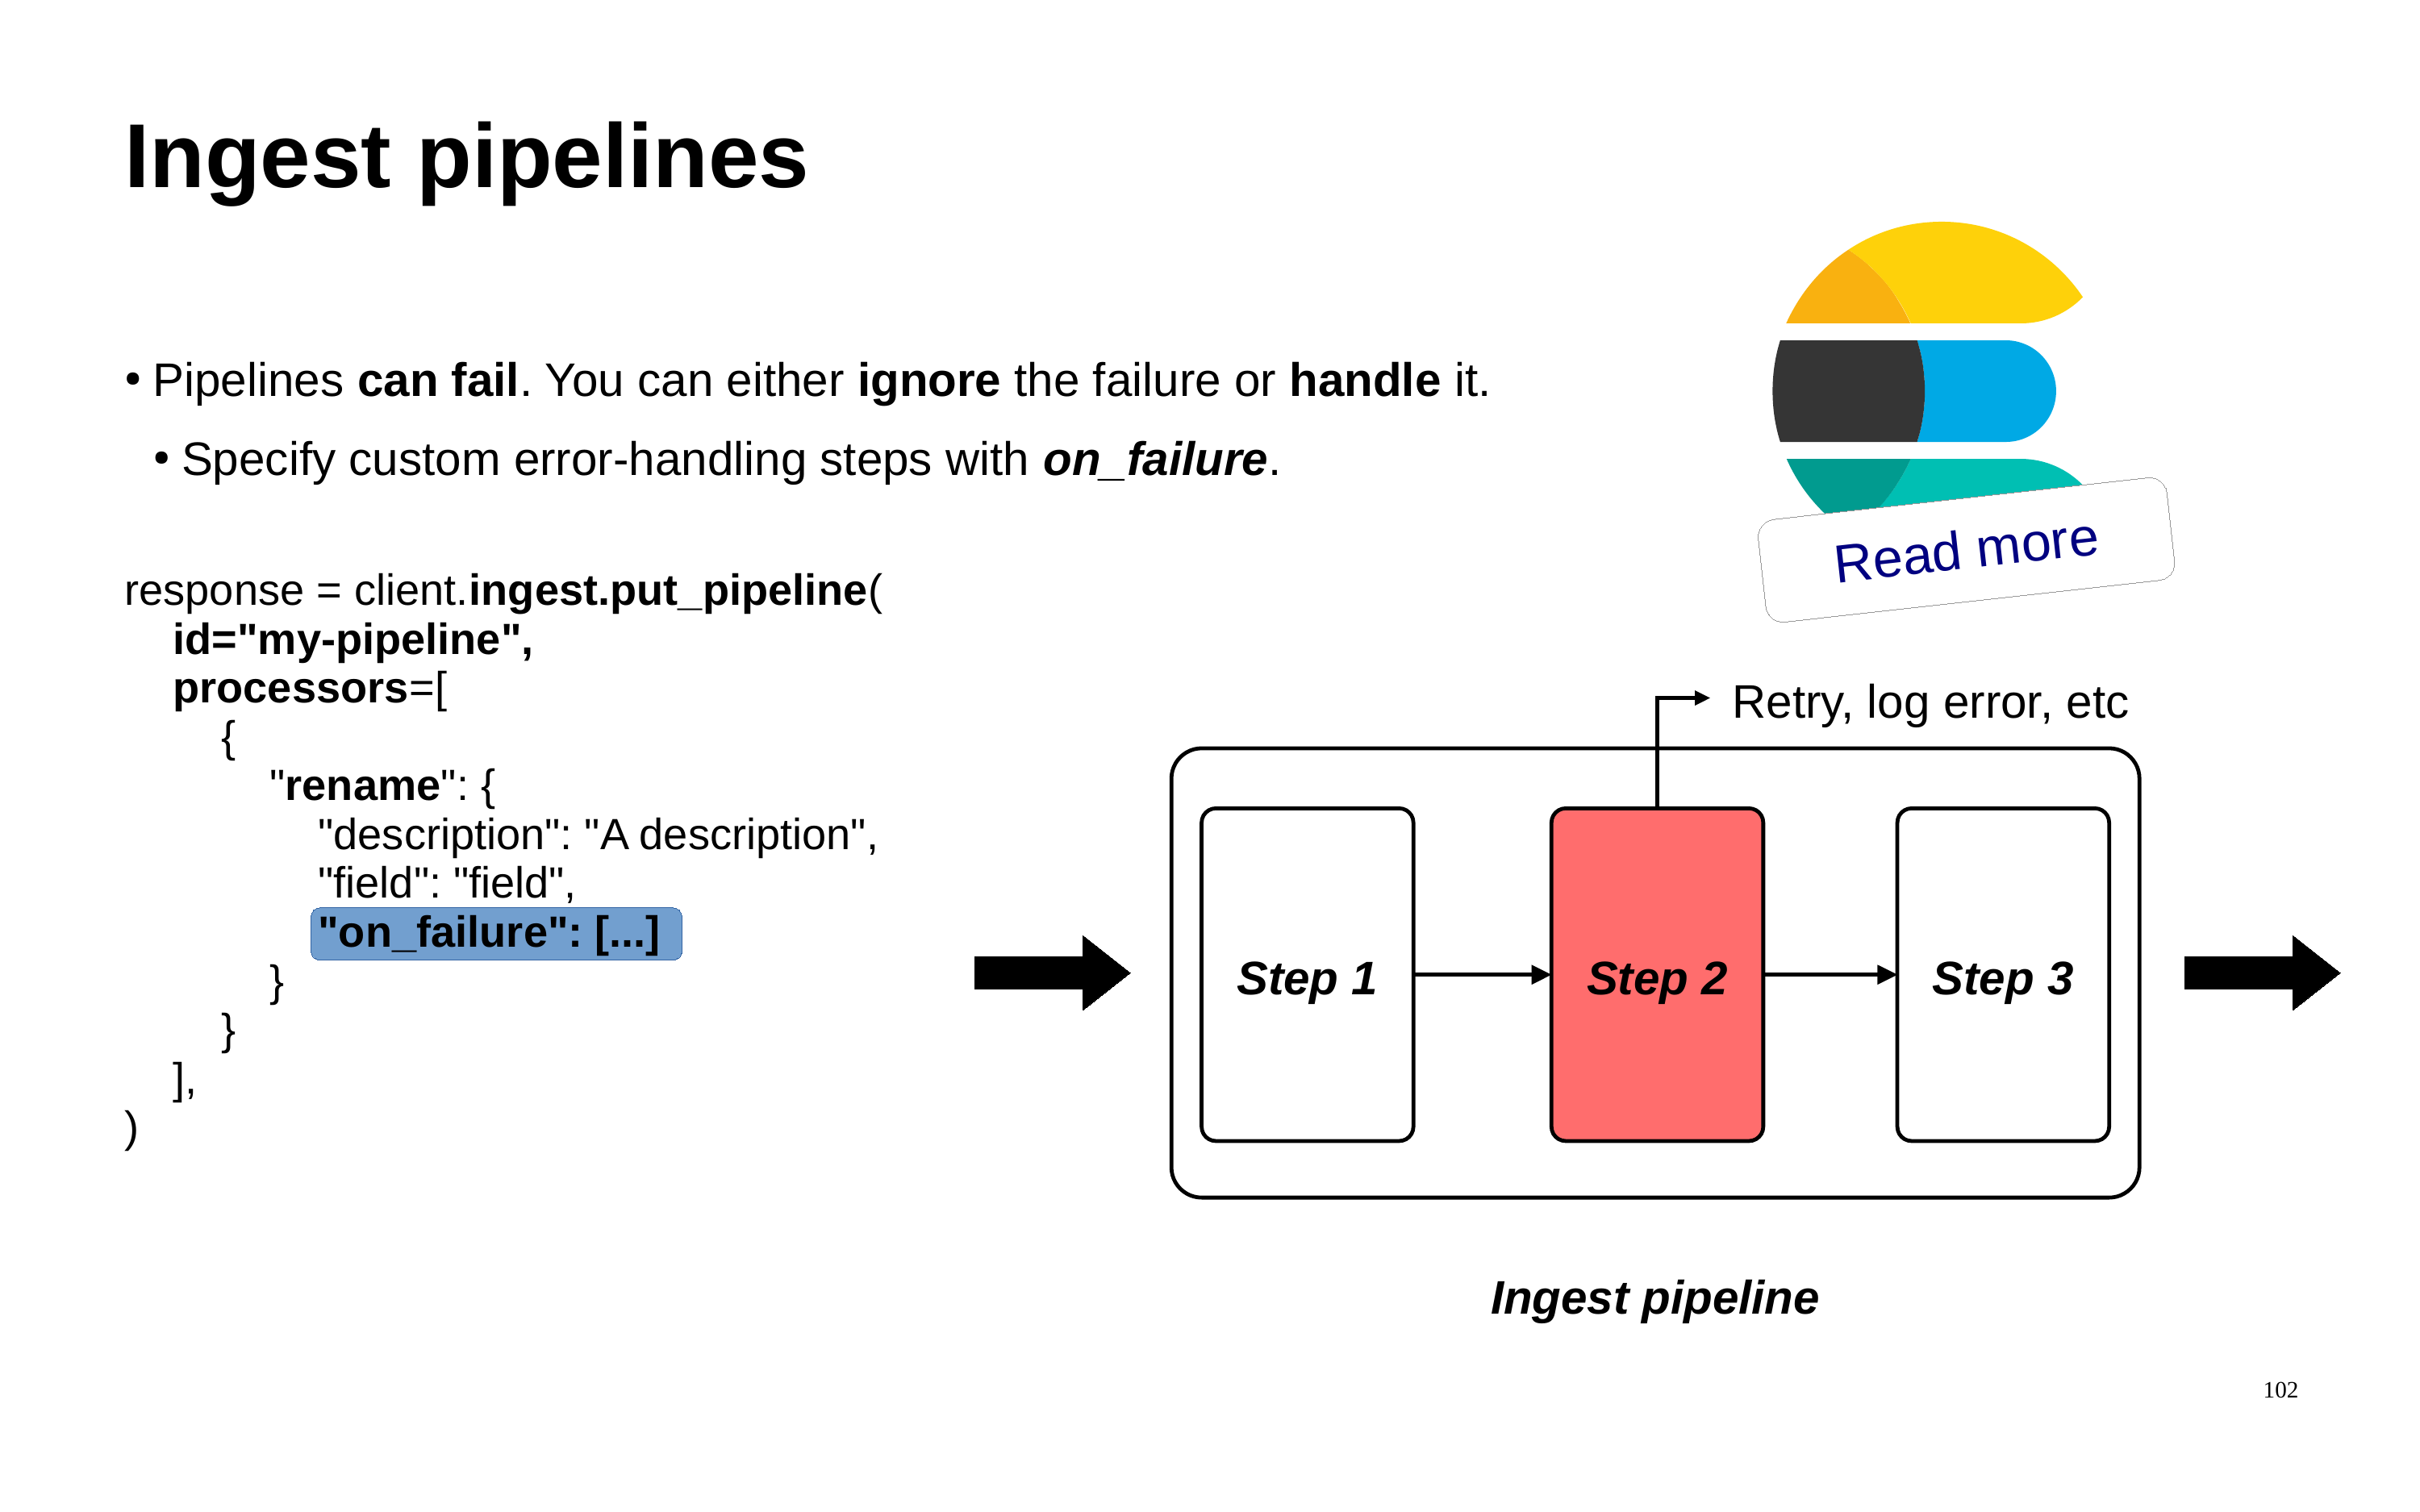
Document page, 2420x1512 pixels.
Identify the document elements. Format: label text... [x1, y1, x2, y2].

text_box response = client.ingest.put_pipeline( id="my-pipeline", processors=[ { "rename": { "description": "A description", "field": "field", "on_failure": [...] } } ], ) [112, 560, 952, 1158]
text_box [1551, 808, 1763, 1141]
text_box Retry, log error, etc [1720, 661, 2201, 735]
text_box [2184, 935, 2341, 1010]
text_box Ingest pipelines [112, 61, 1641, 251]
text_box Step 3 [1919, 938, 2088, 1011]
text_box Ingest pipeline [1415, 1257, 1896, 1331]
text_box Read more [1758, 477, 2175, 623]
text_box [974, 935, 1131, 1010]
text_box Step 1 [1223, 938, 1392, 1011]
text_box Pipelines can fail. You can either ignore the failure or handle it. Specify custom error-handling steps with on_failure. [112, 321, 1714, 534]
picture [1729, 200, 2129, 586]
text_box Step 2 [1573, 938, 1742, 1011]
